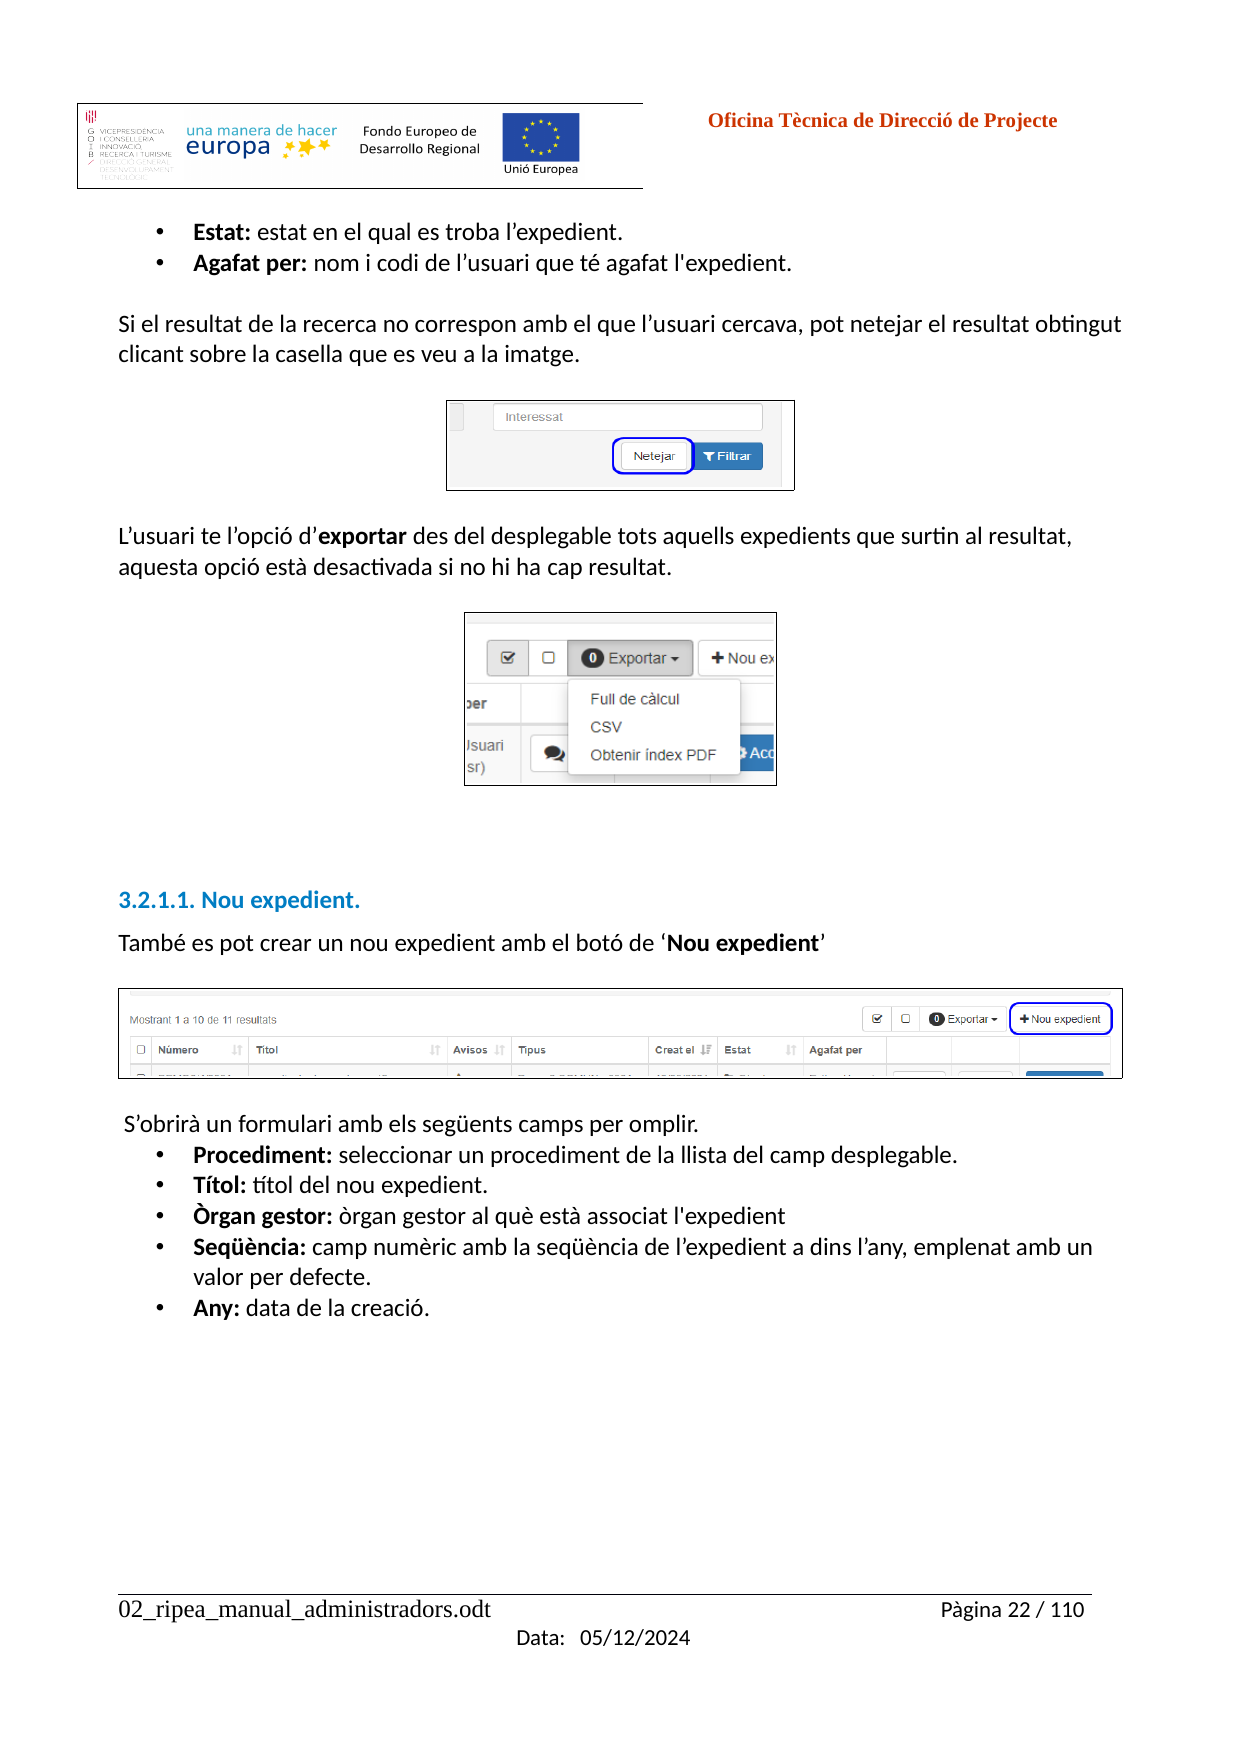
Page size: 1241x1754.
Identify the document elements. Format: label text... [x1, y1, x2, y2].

picture [121, 991, 1119, 1076]
text Si el resultat de la recerca no correspon amb el que l’usuari cercava, pot netejar el resultat obtingut clicant sobre la casella que es veu a la imatge. [118, 308, 1122, 369]
list Any: data de la creació. [156, 1292, 1122, 1322]
list Procediment: seleccionar un procediment de la llista del camp desplegable. [156, 1139, 1122, 1170]
text L’usuari te l’opció d’exportar des del desplegable tots aquells expedients que surtin al resultat, aquesta opció està desactivada si no hi ha cap resultat. [118, 520, 1122, 581]
picture [449, 402, 791, 487]
list Estat: estat en el qual es troba l’expedient. [156, 216, 1122, 247]
list Òrgan gestor: òrgan gestor al què està associat l'expedient [156, 1200, 1122, 1231]
list Agafat per: nom i codi de l’usuari que té agafat l'expedient. [156, 247, 1122, 277]
text També es pot crear un nou expedient amb el botó de ‘Nou expedient’ [118, 927, 1122, 957]
subtitle 3.2.1.1. Nou expedient. [118, 884, 1122, 914]
list Títol: títol del nou expedient. [156, 1170, 1122, 1200]
picture [82, 108, 178, 182]
picture [184, 108, 585, 182]
picture [466, 614, 774, 783]
list Seqüència: camp numèric amb la seqüència de l’expedient a dins l’any, emplenat amb un valor per defecte. [156, 1231, 1122, 1292]
text S’obrirà un formulari amb els següents camps per omplir. [118, 1109, 1122, 1139]
